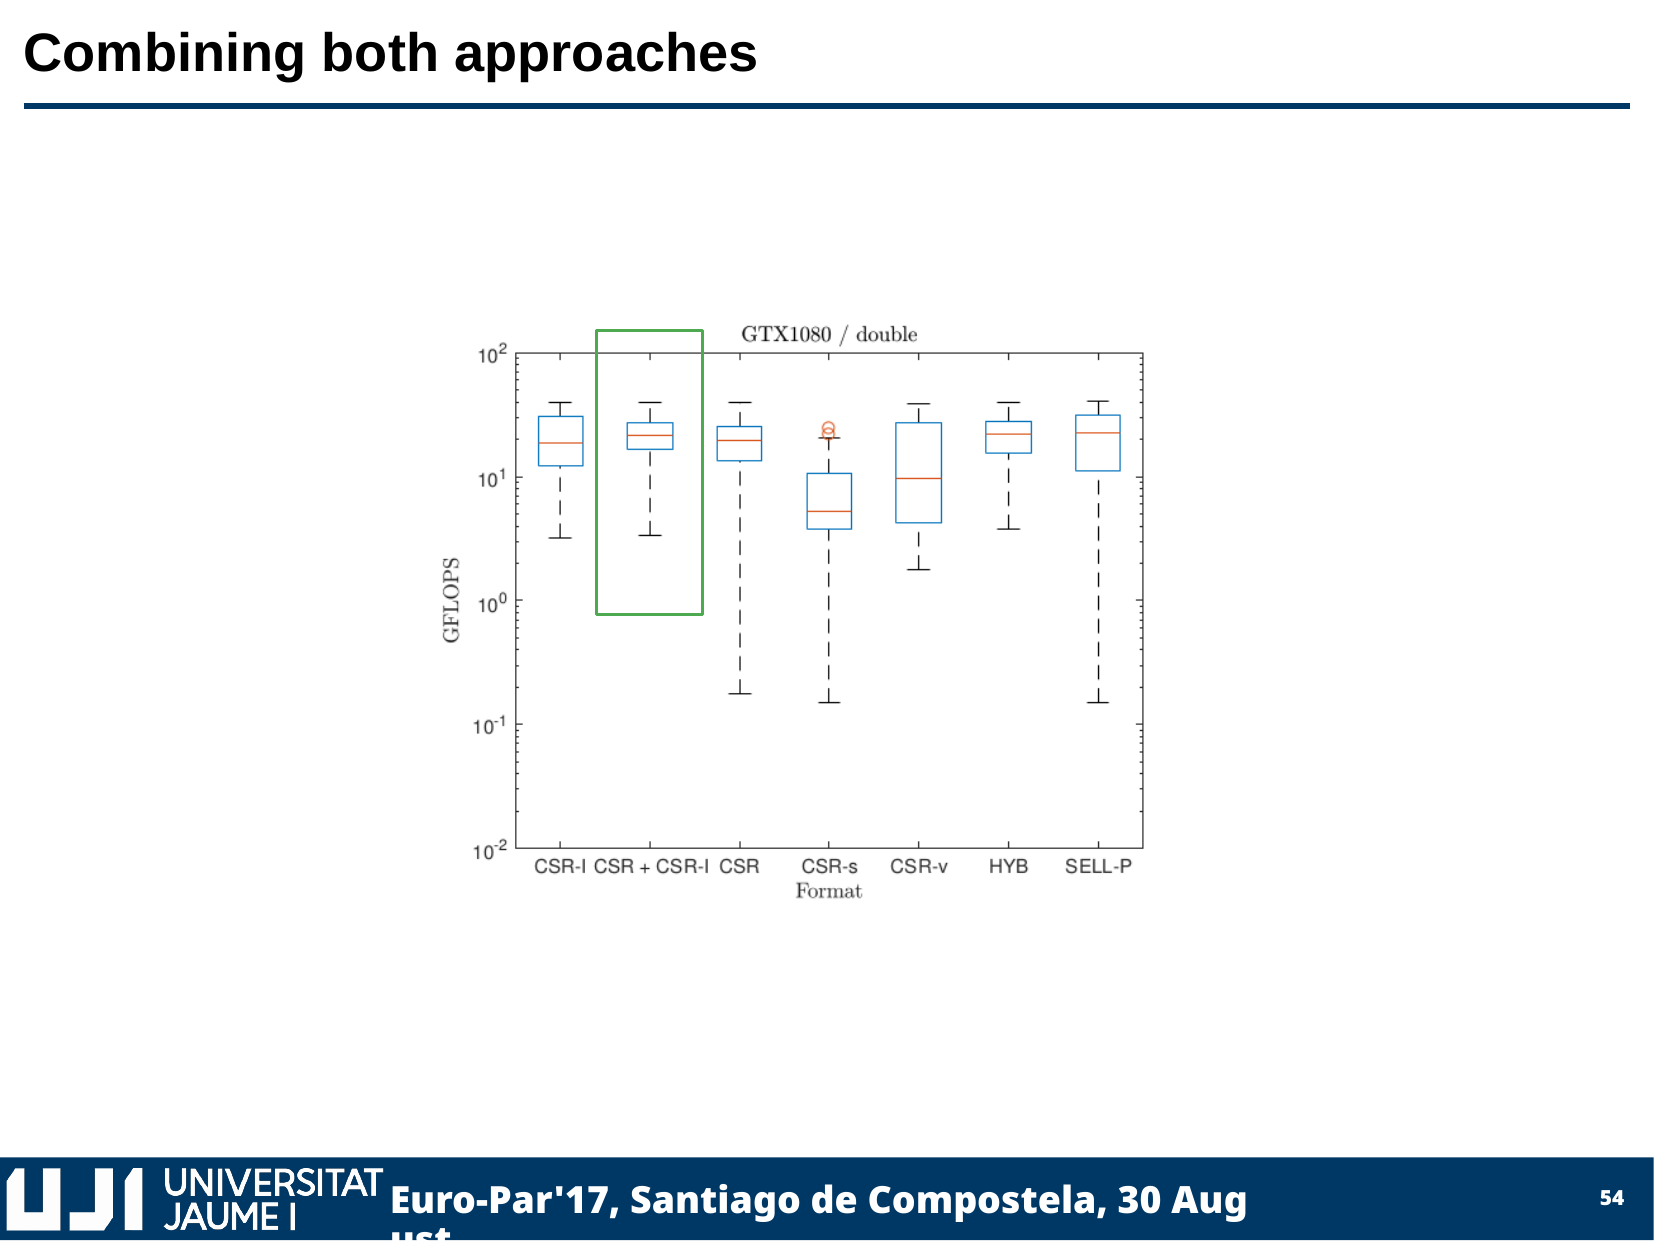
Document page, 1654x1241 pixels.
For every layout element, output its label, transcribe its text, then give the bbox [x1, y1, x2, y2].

title Combining both approaches [23, 0, 1630, 107]
picture [419, 307, 1188, 906]
picture [0, 1158, 390, 1241]
